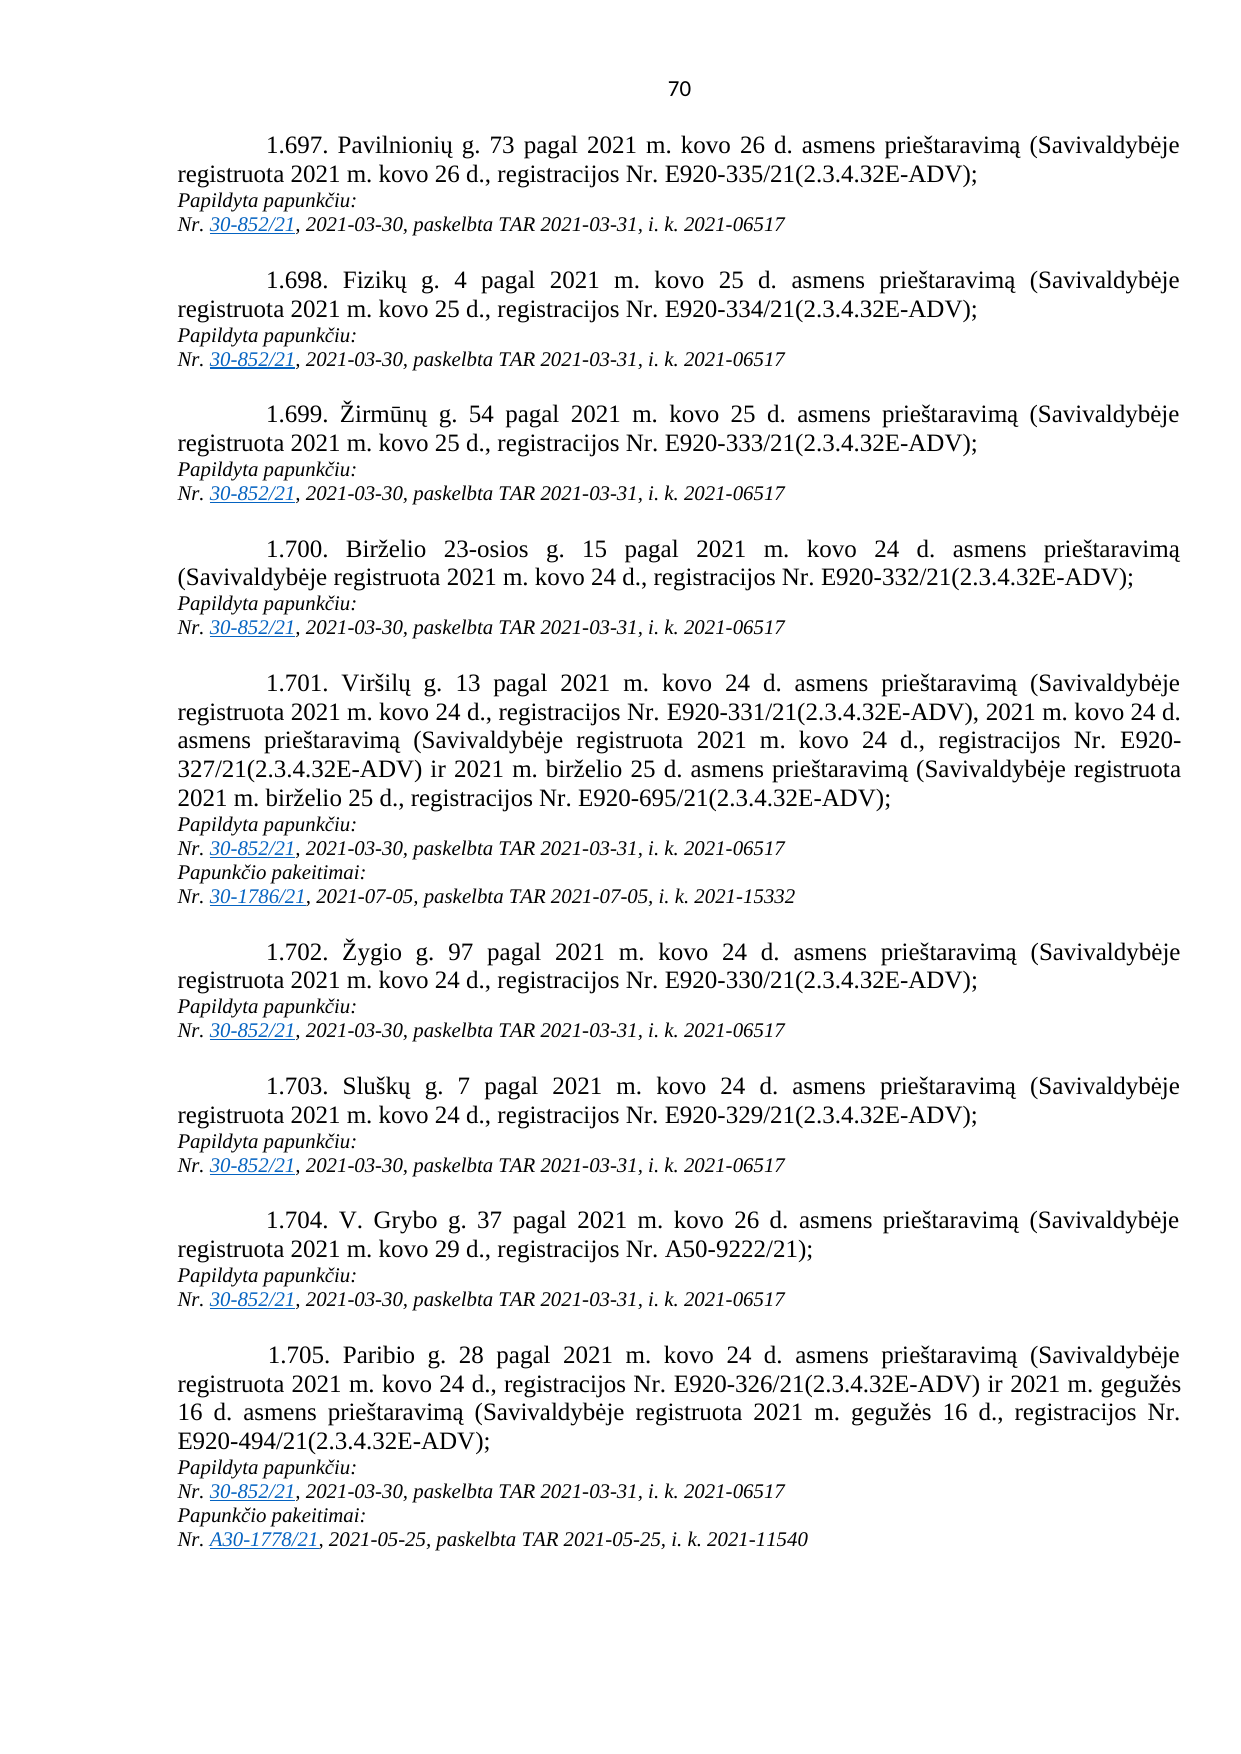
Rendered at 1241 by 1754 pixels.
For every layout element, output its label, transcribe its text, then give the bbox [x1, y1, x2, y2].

text Nr. A30-1778/21, 2021-05-25, paskelbta TAR 2021-05-25, i. k. 2021-11540 [177, 1527, 1181, 1551]
text Nr. 30-852/21, 2021-03-30, paskelbta TAR 2021-03-31, i. k. 2021-06517 [177, 1153, 1181, 1177]
text Papildyta papunkčiu: [177, 1129, 1181, 1153]
text Papildyta papunkčiu: [177, 1455, 1181, 1479]
text 1.702. Žygio g. 97 pagal 2021 m. kovo 24 d. asmens prieštaravimą (Savivaldybėje registruota 2021 m. kovo 24 d., registracijos Nr. E920-330/21(2.3.4.32E-ADV); [177, 937, 1181, 994]
text Papildyta papunkčiu: [177, 188, 1181, 212]
text Nr. 30-852/21, 2021-03-30, paskelbta TAR 2021-03-31, i. k. 2021-06517 [177, 212, 1181, 236]
text 1.699. Žirmūnų g. 54 pagal 2021 m. kovo 25 d. asmens prieštaravimą (Savivaldybėje registruota 2021 m. kovo 25 d., registracijos Nr. E920-333/21(2.3.4.32E-ADV); [177, 399, 1181, 457]
text 1.705. Paribio g. 28 pagal 2021 m. kovo 24 d. asmens prieštaravimą (Savivaldybėje registruota 2021 m. kovo 24 d., registracijos Nr. E920-326/21(2.3.4.32E-ADV) ir 2021 m. gegužės 16 d. asmens prieštaravimą (Savivaldybėje registruota 2021 m. gegužės 16 d., registracijos Nr. E920-494/21(2.3.4.32E-ADV); [177, 1340, 1181, 1455]
text Nr. 30-852/21, 2021-03-30, paskelbta TAR 2021-03-31, i. k. 2021-06517 [177, 615, 1181, 639]
text 1.700. Birželio 23-osios g. 15 pagal 2021 m. kovo 24 d. asmens prieštaravimą (Savivaldybėje registruota 2021 m. kovo 24 d., registracijos Nr. E920-332/21(2.3.4.32E-ADV); [177, 534, 1181, 591]
text Papildyta papunkčiu: [177, 812, 1181, 836]
text 1.703. Sluškų g. 7 pagal 2021 m. kovo 24 d. asmens prieštaravimą (Savivaldybėje registruota 2021 m. kovo 24 d., registracijos Nr. E920-329/21(2.3.4.32E-ADV); [177, 1071, 1181, 1129]
text Nr. 30-852/21, 2021-03-30, paskelbta TAR 2021-03-31, i. k. 2021-06517 [177, 1287, 1181, 1311]
text Nr. 30-852/21, 2021-03-30, paskelbta TAR 2021-03-31, i. k. 2021-06517 [177, 1479, 1181, 1503]
text Nr. 30-852/21, 2021-03-30, paskelbta TAR 2021-03-31, i. k. 2021-06517 [177, 836, 1181, 860]
text Papildyta papunkčiu: [177, 1263, 1181, 1287]
text 1.701. Viršilų g. 13 pagal 2021 m. kovo 24 d. asmens prieštaravimą (Savivaldybėje registruota 2021 m. kovo 24 d., registracijos Nr. E920-331/21(2.3.4.32E-ADV), 2021 m. kovo 24 d. asmens prieštaravimą (Savivaldybėje registruota 2021 m. kovo 24 d., registracijos Nr. E920-327/21(2.3.4.32E-ADV) ir 2021 m. birželio 25 d. asmens prieštaravimą (Savivaldybėje registruota 2021 m. birželio 25 d., registracijos Nr. E920-695/21(2.3.4.32E-ADV); [177, 668, 1181, 812]
text 1.704. V. Grybo g. 37 pagal 2021 m. kovo 26 d. asmens prieštaravimą (Savivaldybėje registruota 2021 m. kovo 29 d., registracijos Nr. A50-9222/21); [177, 1206, 1181, 1263]
text Papildyta papunkčiu: [177, 322, 1181, 347]
text Papunkčio pakeitimai: [177, 860, 1181, 884]
text Papildyta papunkčiu: [177, 994, 1181, 1018]
text 1.697. Pavilnionių g. 73 pagal 2021 m. kovo 26 d. asmens prieštaravimą (Savivaldybėje registruota 2021 m. kovo 26 d., registracijos Nr. E920-335/21(2.3.4.32E-ADV); [177, 131, 1181, 188]
text Papildyta papunkčiu: [177, 457, 1181, 481]
text Papildyta papunkčiu: [177, 591, 1181, 615]
text Nr. 30-852/21, 2021-03-30, paskelbta TAR 2021-03-31, i. k. 2021-06517 [177, 1018, 1181, 1042]
text Nr. 30-1786/21, 2021-07-05, paskelbta TAR 2021-07-05, i. k. 2021-15332 [177, 884, 1181, 908]
text Nr. 30-852/21, 2021-03-30, paskelbta TAR 2021-03-31, i. k. 2021-06517 [177, 481, 1181, 505]
text Papunkčio pakeitimai: [177, 1503, 1181, 1527]
text Nr. 30-852/21, 2021-03-30, paskelbta TAR 2021-03-31, i. k. 2021-06517 [177, 347, 1181, 371]
text 1.698. Fizikų g. 4 pagal 2021 m. kovo 25 d. asmens prieštaravimą (Savivaldybėje registruota 2021 m. kovo 25 d., registracijos Nr. E920-334/21(2.3.4.32E-ADV); [177, 265, 1181, 322]
